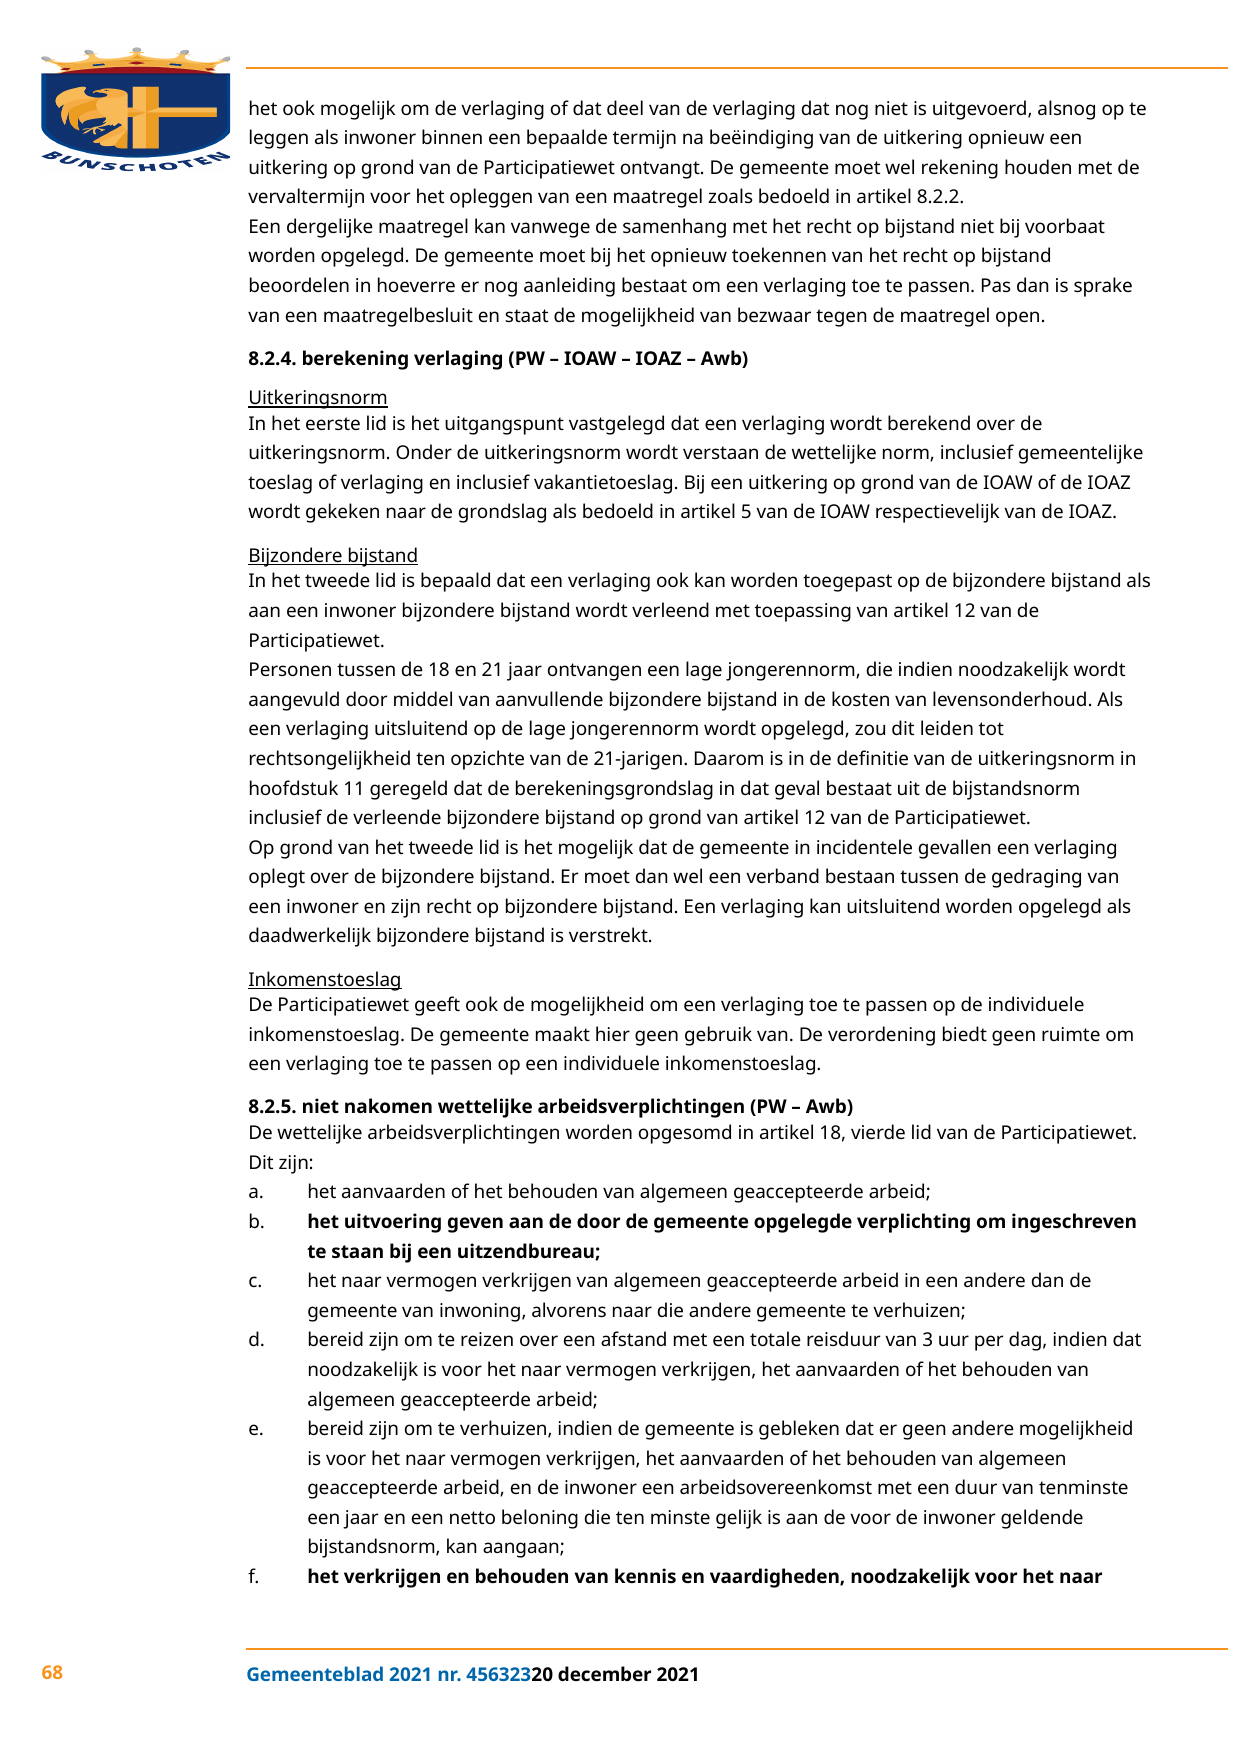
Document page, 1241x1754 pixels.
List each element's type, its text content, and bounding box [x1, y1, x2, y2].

list het aanvaarden of het behouden van algemeen geaccepteerde arbeid; [248, 1179, 1152, 1204]
text Personen tussen de 18 en 21 jaar ontvangen een lage jongerennorm, die indien noodzakelijk wordt aangevuld door middel van aanvullende bijzondere bijstand in de kosten van levensonderhoud. Als een verlaging uitsluitend op de lage jongerennorm wordt opgelegd, zou dit leiden tot rechtsongelijkheid ten opzichte van de 21-jarigen. Daarom is in de definitie van de uitkeringsnorm in hoofdstuk 11 geregeld dat de berekeningsgrondslag in dat geval bestaat uit de bijstandsnorm inclusief de verleende bijzondere bijstand op grond van artikel 12 van de Participatiewet. [248, 656, 1152, 830]
text 8.2.5. niet nakomen wettelijke arbeidsverplichtingen (PW – Awb) [248, 1094, 1152, 1119]
text 8.2.4. berekening verlaging (PW – IOAW – IOAZ – Awb) [248, 345, 1152, 371]
picture [41, 47, 231, 172]
list bereid zijn om te reizen over een afstand met een totale reisduur van 3 uur per dag, indien dat noodzakelijk is voor het naar vermogen verkrijgen, het aanvaarden of het behouden van algemeen geaccepteerde arbeid; [248, 1327, 1152, 1411]
text De wettelijke arbeidsverplichtingen worden opgesomd in artikel 18, vierde lid van de Participatiewet. Dit zijn: [248, 1119, 1152, 1175]
text Een dergelijke maatregel kan vanwege de samenhang met het recht op bijstand niet bij voorbaat worden opgelegd. De gemeente moet bij het opnieuw toekennen van het recht op bijstand beoordelen in hoeverre er nog aanleiding bestaat om een verlaging toe te passen. Pas dan is sprake van een maatregelbesluit en staat de mogelijkheid van bezwaar tegen de maatregel open. [248, 213, 1152, 328]
list het naar vermogen verkrijgen van algemeen geaccepteerde arbeid in een andere dan de gemeente van inwoning, alvorens naar die andere gemeente te verhuizen; [248, 1267, 1152, 1323]
text De Participatiewet geeft ook de mogelijkheid om een verlaging toe te passen op de individuele inkomenstoeslag. De gemeente maakt hier geen gebruik van. De verordening biedt geen ruimte om een verlaging toe te passen op een individuele inkomenstoeslag. [248, 991, 1152, 1076]
text Bijzondere bijstand [248, 542, 1152, 568]
text het ook mogelijk om de verlaging of dat deel van de verlaging dat nog niet is uitgevoerd, alsnog op te leggen als inwoner binnen een bepaalde termijn na beëindiging van de uitkering opnieuw een uitkering op grond van de Participatiewet ontvangt. De gemeente moet wel rekening houden met de vervaltermijn voor het opleggen van een maatregel zoals bedoeld in artikel 8.2.2. [248, 95, 1152, 209]
text Uitkeringsnorm [248, 384, 1152, 410]
text In het eerste lid is het uitgangspunt vastgelegd dat een verlaging wordt berekend over de uitkeringsnorm. Onder de uitkeringsnorm wordt verstaan de wettelijke norm, inclusief gemeentelijke toeslag of verlaging en inclusief vakantietoeslag. Bij een uitkering op grond van de IOAW of de IOAZ wordt gekeken naar de grondslag als bedoeld in artikel 5 van de IOAW respectievelijk van de IOAZ. [248, 410, 1152, 524]
text Inkomenstoeslag [248, 966, 1152, 991]
list het verkrijgen en behouden van kennis en vaardigheden, noodzakelijk voor het naar [248, 1563, 1152, 1589]
list het uitvoering geven aan de door de gemeente opgelegde verplichting om ingeschreven te staan bij een uitzendbureau; [248, 1208, 1152, 1263]
text In het tweede lid is bepaald dat een verlaging ook kan worden toegepast op de bijzondere bijstand als aan een inwoner bijzondere bijstand wordt verleend met toepassing van artikel 12 van de Participatiewet. [248, 568, 1152, 652]
text Op grond van het tweede lid is het mogelijk dat de gemeente in incidentele gevallen een verlaging oplegt over de bijzondere bijstand. Er moet dan wel een verband bestaan tussen de gedraging van een inwoner en zijn recht op bijzondere bijstand. Een verlaging kan uitsluitend worden opgelegd als daadwerkelijk bijzondere bijstand is verstrekt. [248, 834, 1152, 948]
list bereid zijn om te verhuizen, indien de gemeente is gebleken dat er geen andere mogelijkheid is voor het naar vermogen verkrijgen, het aanvaarden of het behouden van algemeen geaccepteerde arbeid, en de inwoner een arbeidsovereenkomst met een duur van tenminste een jaar en een netto beloning die ten minste gelijk is aan de voor de inwoner geldende bijstandsnorm, kan aangaan; [248, 1415, 1152, 1559]
